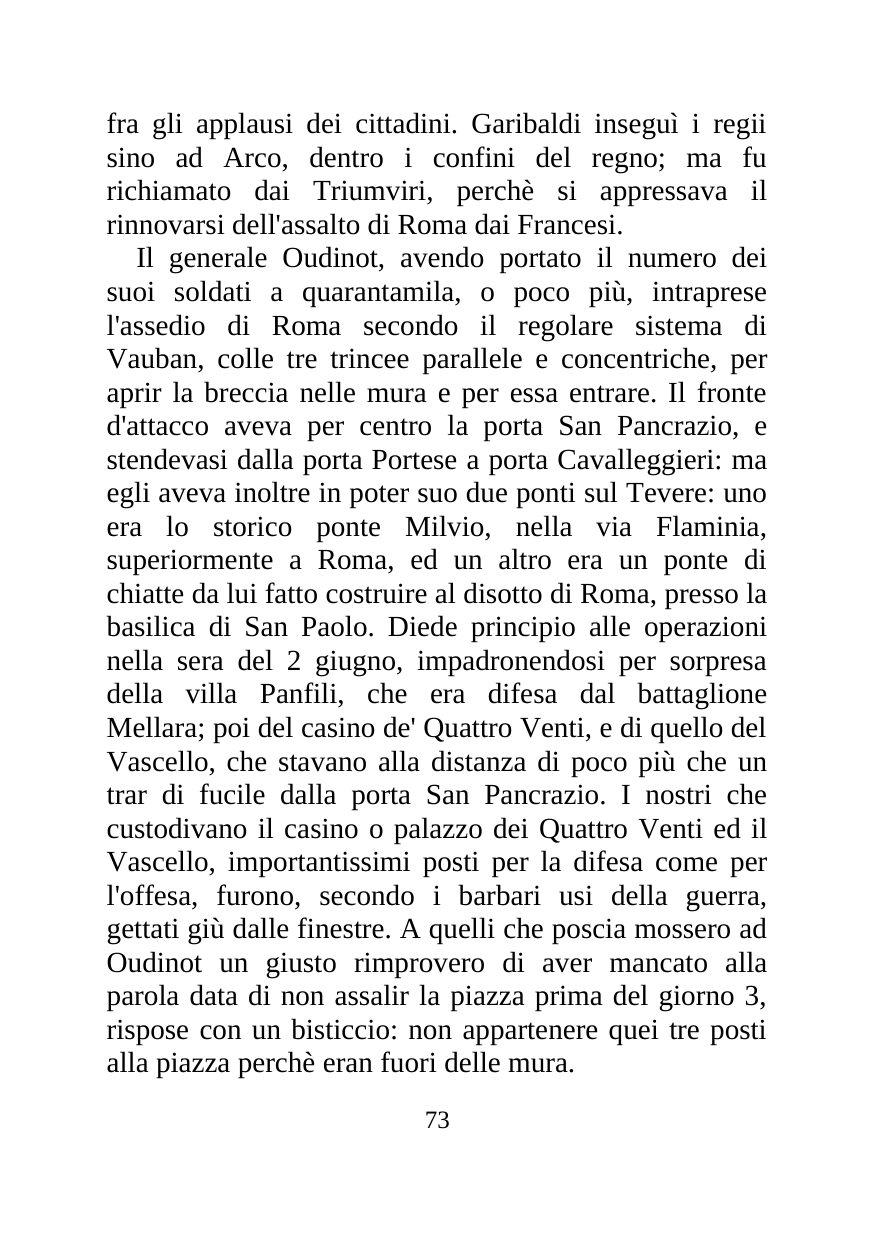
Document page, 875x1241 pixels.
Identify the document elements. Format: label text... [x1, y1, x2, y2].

text fra gli applausi dei cittadini. Garibaldi inseguì i regii sino ad Arco, dentro i confini del regno; ma fu richiamato dai Triumviri, perchè si appressava il rinnovarsi dell'assalto di Roma dai Francesi. [106, 106, 768, 241]
text Il generale Oudinot, avendo portato il numero dei suoi soldati a quarantamila, o poco più, intraprese l'assedio di Roma secondo il regolare sistema di Vauban, colle tre trincee parallele e concentriche, per aprir la breccia nelle mura e per essa entrare. Il fronte d'attacco aveva per centro la porta San Pancrazio, e stendevasi dalla porta Portese a porta Cavalleggieri: ma egli aveva inoltre in poter suo due ponti sul Tevere: uno era lo storico ponte Milvio, nella via Flaminia, superiormente a Roma, ed un altro era un ponte di chiatte da lui fatto costruire al disotto di Roma, presso la basilica di San Paolo. Diede principio alle operazioni nella sera del 2 giugno, impadronendosi per sorpresa della villa Panfili, che era difesa dal battaglione Mellara; poi del casino de' Quattro Venti, e di quello del Vascello, che stavano alla distanza di poco più che un trar di fucile dalla porta San Pancrazio. I nostri che custodivano il casino o palazzo dei Quattro Venti ed il Vascello, importantissimi posti per la difesa come per l'offesa, furono, secondo i barbari usi della guerra, gettati giù dalle finestre. A quelli che poscia mossero ad Oudinot un giusto rimprovero di aver mancato alla parola data di non assalir la piazza prima del giorno 3, rispose con un bisticcio: non appartenere quei tre posti alla piazza perchè eran fuori delle mura. [106, 241, 768, 1079]
